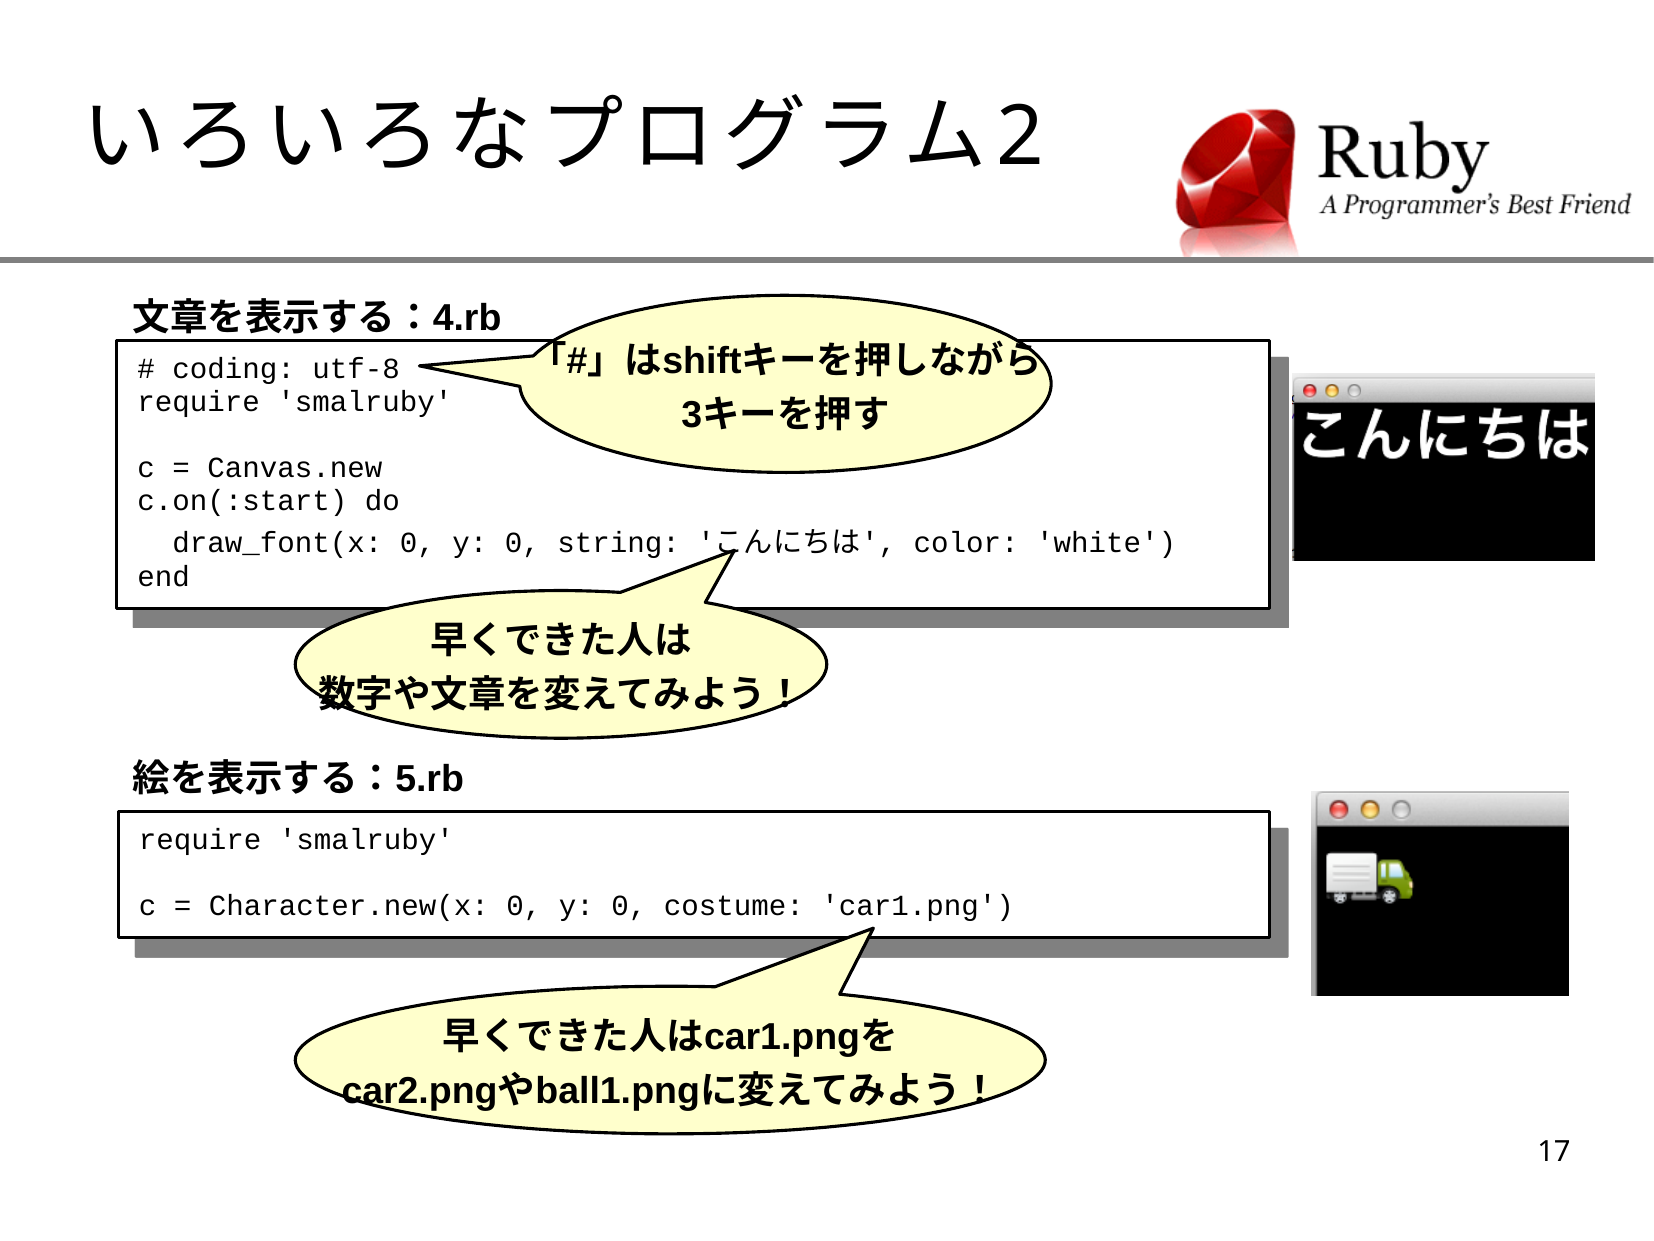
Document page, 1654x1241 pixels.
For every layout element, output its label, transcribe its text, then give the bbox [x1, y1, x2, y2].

text_box 絵を表示する：5.rb [118, 740, 739, 799]
picture [1160, 82, 1654, 257]
text_box 「#」はshiftキーを押しながら 3キーを押す [419, 295, 1052, 473]
picture [1311, 791, 1569, 996]
text_box require 'smalruby' c = Character.new(x: 0, y: 0, costume: 'car1.png') [118, 811, 1270, 933]
picture [1292, 373, 1595, 562]
text_box # coding: utf-8 require 'smalruby' c = Canvas.new c.on(:start) do draw_font(x: 0, y: 0, string: 'こんにちは', color: 'white') end [116, 340, 1270, 589]
text_box 早くできた人はcar1.pngを car2.pngやball1.pngに変えてみよう！ [295, 928, 1046, 1134]
text_box 早くできた人は 数字や文章を変えてみよう！ [295, 550, 827, 739]
text_box 文章を表示する：4.rb [118, 279, 751, 338]
title いろいろなプログラム2 [82, 49, 1152, 207]
